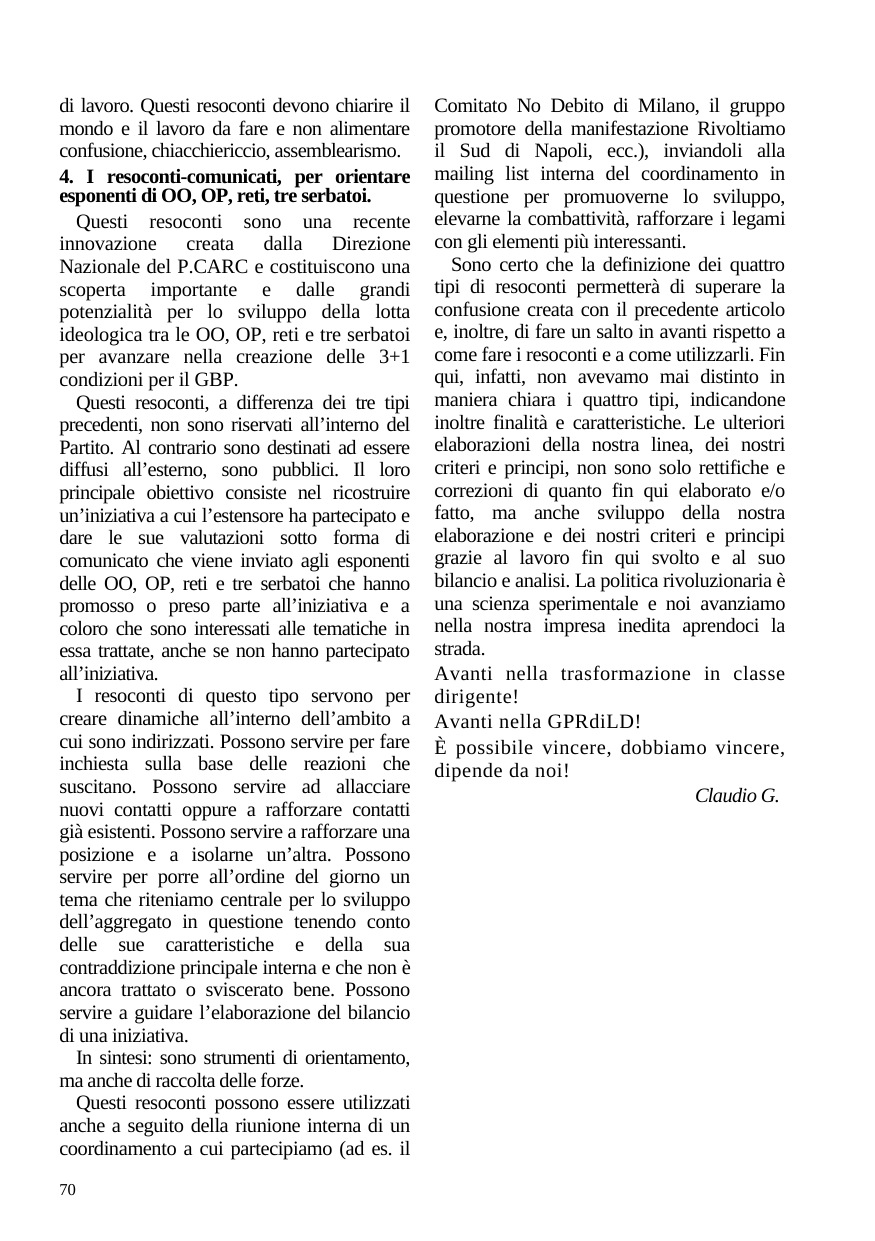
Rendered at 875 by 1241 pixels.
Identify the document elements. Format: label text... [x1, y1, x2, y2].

text È possibile vincere, dobbiamo vincere, dipende da noi! [434, 736, 786, 781]
text Questi resoconti sono una recente innovazione creata dalla Direzione Nazionale del P.CARC e costituiscono una scoperta importante e dalle grandi potenzialità per lo sviluppo della lotta ideologica tra le OO, OP, reti e tre serbatoi per avanzare nella creazione delle 3+1 condizioni per il GBP. [59, 210, 411, 391]
text Questi resoconti possono essere utilizzati anche a seguito della riunione interna di un coordinamento a cui partecipiamo (ad es. il [59, 1092, 411, 1159]
text Avanti nella trasformazione in classe dirigente! [434, 662, 786, 708]
text Claudio G. [434, 784, 786, 807]
text Comitato No Debito di Milano, il gruppo promotore della manifestazione Rivoltiamo il Sud di Napoli, ecc.), inviandoli alla mailing list interna del coordinamento in questione per promuoverne lo sviluppo, elevarne la combattività, rafforzare i legami con gli elementi più interessanti. [434, 94, 786, 253]
text In sintesi: sono strumenti di orientamento, ma anche di raccolta delle forze. [59, 1046, 411, 1092]
text Avanti nella GPRdiLD! [434, 711, 786, 733]
text Questi resoconti, a differenza dei tre tipi precedenti, non sono riservati all’interno del Partito. Al contrario sono destinati ad essere diffusi all’esterno, sono pubblici. Il loro principale obiettivo consiste nel ricostruire un’iniziativa a cui l’estensore ha partecipato e dare le sue valutazioni sotto forma di comunicato che viene inviato agli esponenti delle OO, OP, reti e tre serbatoi che hanno promosso o preso parte all’iniziativa e a coloro che sono interessati alle tematiche in essa trattate, anche se non hanno partecipato all’iniziativa. [59, 391, 411, 685]
text di lavoro. Questi resoconti devono chiarire il mondo e il lavoro da fare e non alimentare confusione, chiacchiericcio, assemblearismo. [59, 94, 411, 162]
text Sono certo che la definizione dei quattro tipi di resoconti permetterà di superare la confusione creata con il precedente articolo e, inoltre, di fare un salto in avanti rispetto a come fare i resoconti e a come utilizzarli. Fin qui, infatti, non avevamo mai distinto in maniera chiara i quattro tipi, indicandone inoltre finalità e caratteristiche. Le ulteriori elaborazioni della nostra linea, dei nostri criteri e principi, non sono solo rettifiche e correzioni di quanto fin qui elaborato e/o fatto, ma anche sviluppo della nostra elaborazione e dei nostri criteri e principi grazie al lavoro fin qui svolto e al suo bilancio e analisi. La politica rivoluzionaria è una scienza sperimentale e noi avanziamo nella nostra impresa inedita aprendoci la strada. [434, 253, 786, 659]
text I resoconti di questo tipo servono per creare dinamiche all’interno dell’ambito a cui sono indirizzati. Possono servire per fare inchiesta sulla base delle reazioni che suscitano. Possono servire ad allacciare nuovi contatti oppure a rafforzare contatti già esistenti. Possono servire a rafforzare una posizione e a isolarne un’altra. Possono servire per porre all’ordine del giorno un tema che riteniamo centrale per lo sviluppo dell’aggregato in questione tenendo conto delle sue caratteristiche e della sua contraddizione principale interna e che non è ancora trattato o sviscerato bene. Possono servire a guidare l’elaborazione del bilancio di una iniziativa. [59, 685, 411, 1046]
text 4. I resoconti-comunicati, per orientare esponenti di OO, OP, reti, tre serbatoi. [59, 165, 411, 207]
